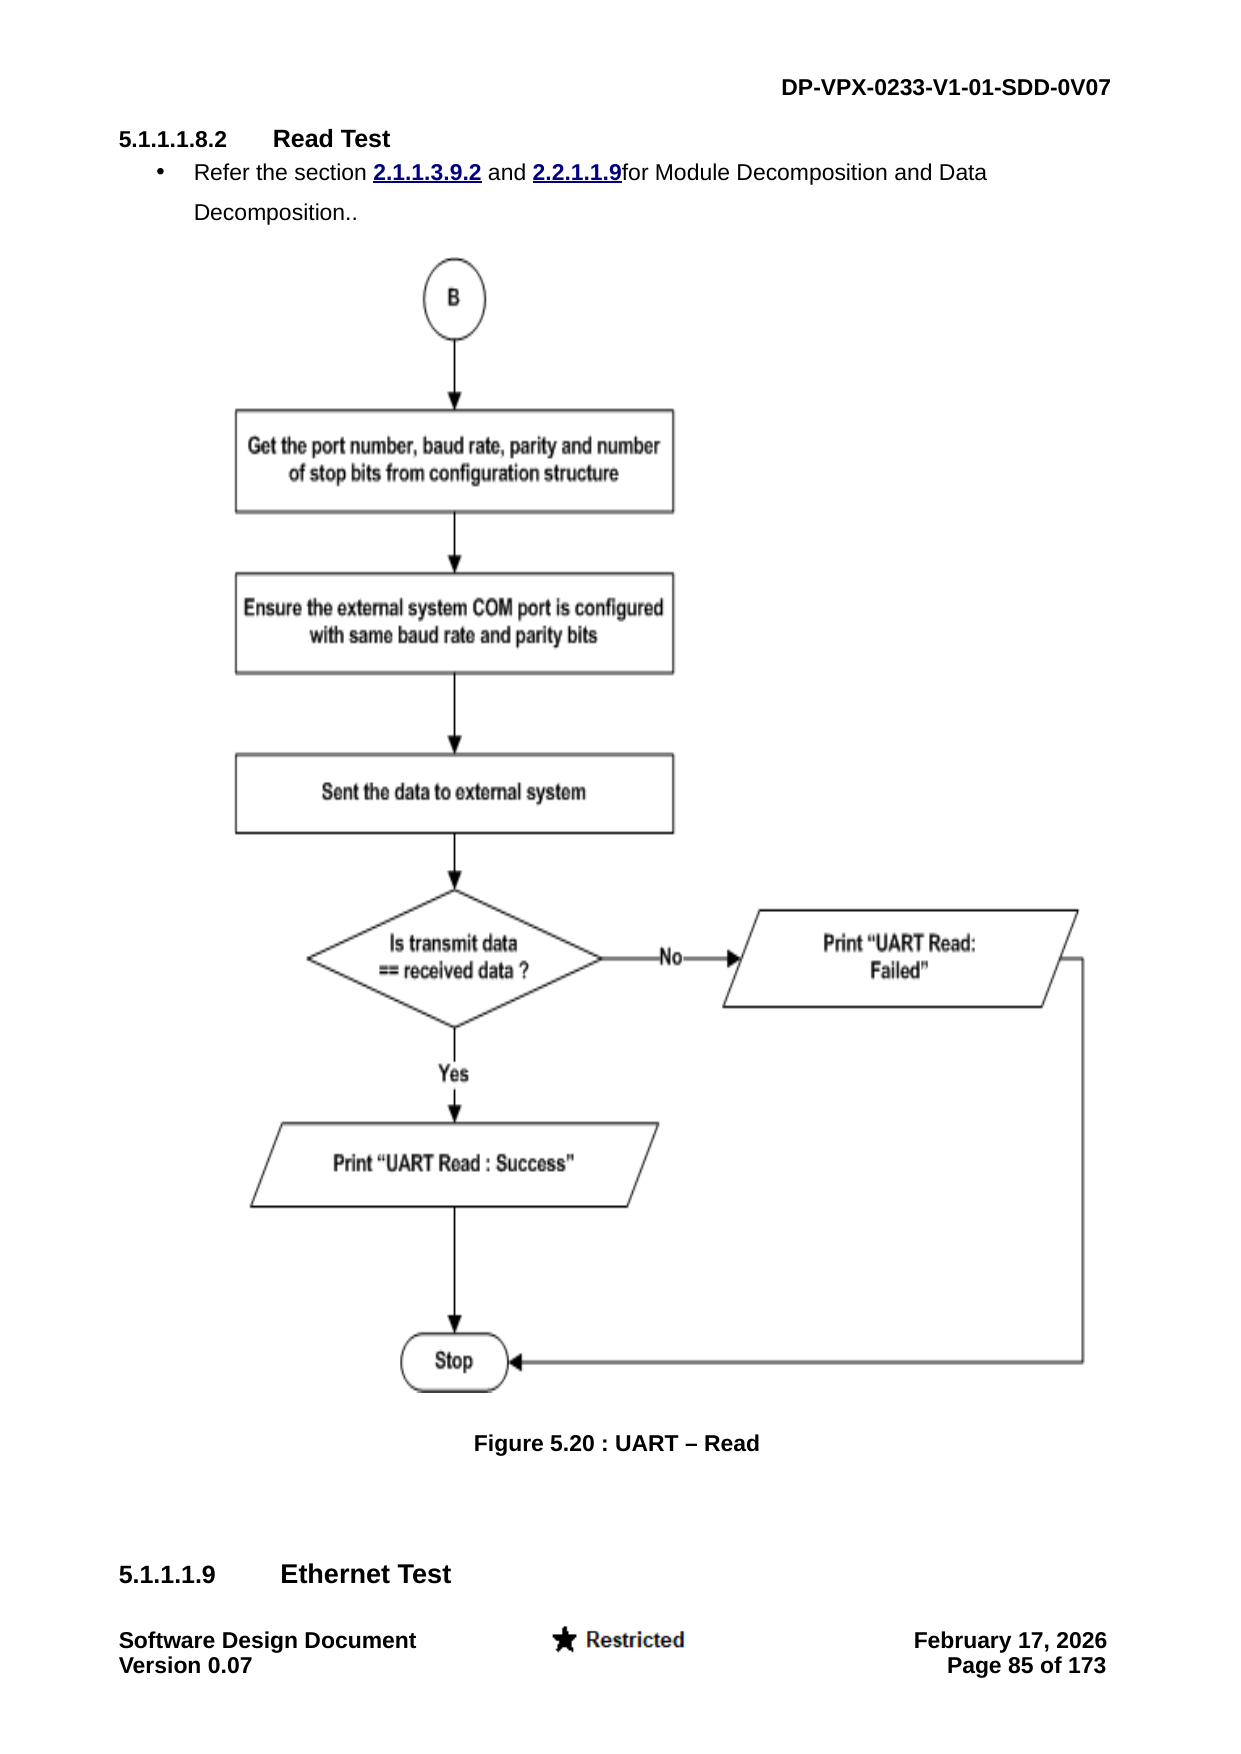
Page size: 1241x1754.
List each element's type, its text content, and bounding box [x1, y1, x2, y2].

text Figure 5.20 : UART – Read [118, 1431, 1122, 1456]
picture [234, 257, 1085, 1393]
subtitle Ethernet Test [118, 1565, 1122, 1588]
picture [542, 1617, 698, 1662]
list Refer the section 2.1.1.3.9.2 and 2.2.1.1.9for Module Decomposition and Data Decomposition.. [156, 159, 1122, 225]
subtitle Read Test [118, 129, 1122, 152]
